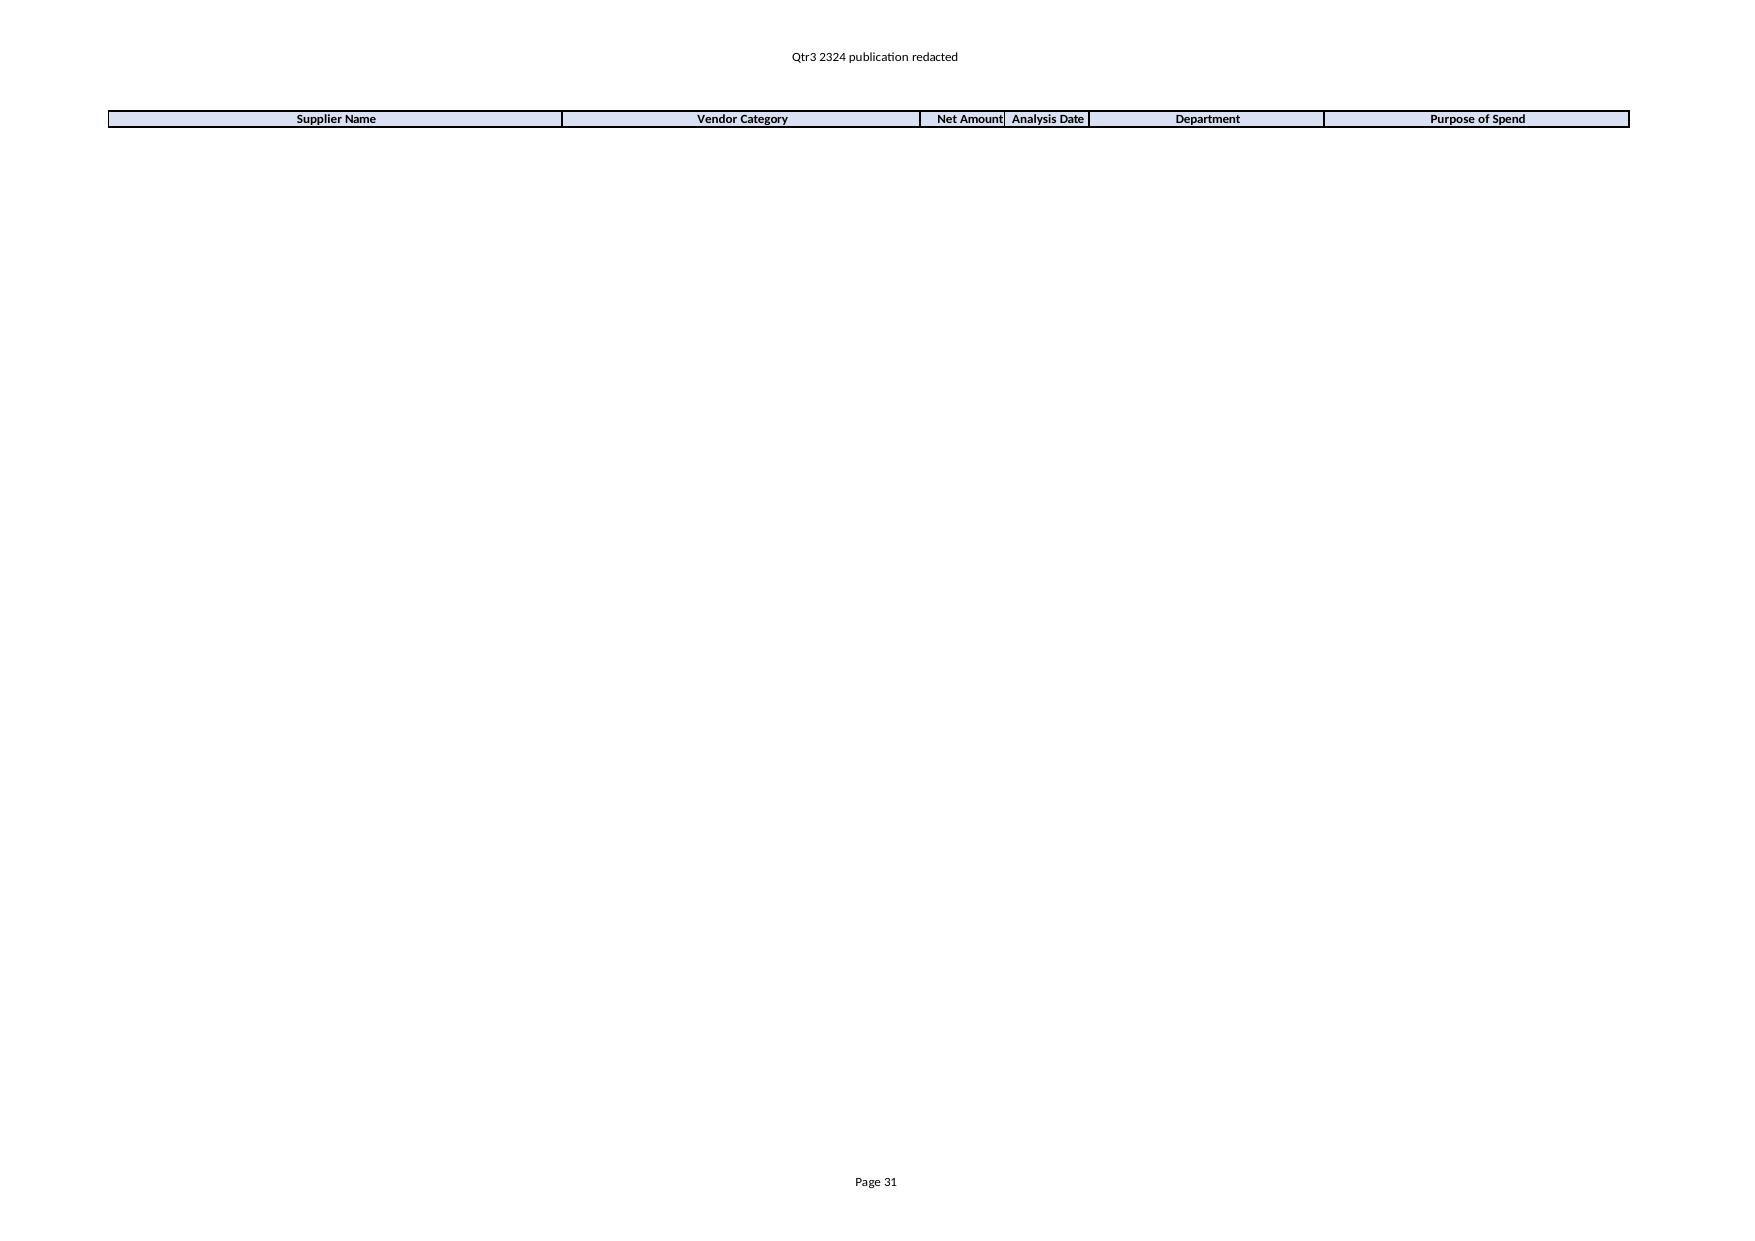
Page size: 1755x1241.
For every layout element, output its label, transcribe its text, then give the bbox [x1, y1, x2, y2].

table_header Supplier Name [109, 112, 561, 126]
table_header Analysis Date [1005, 112, 1088, 126]
table_header Vendor Category [563, 112, 919, 126]
table_header Purpose of Spend [1325, 112, 1628, 126]
table_header Net Amount [921, 112, 1004, 126]
table_header Department [1090, 112, 1323, 126]
